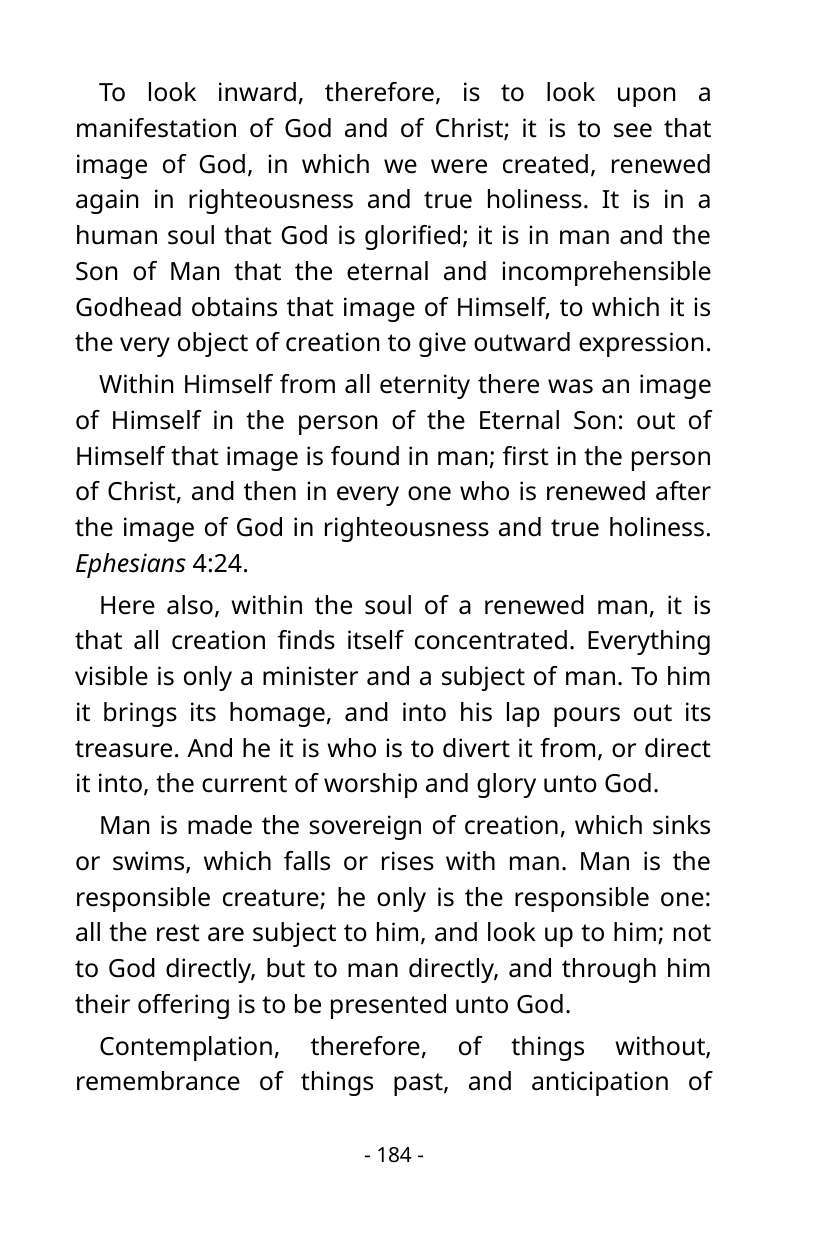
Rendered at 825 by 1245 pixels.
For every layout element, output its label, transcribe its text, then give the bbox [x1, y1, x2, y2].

text Contemplation, therefore, of things without, remembrance of things past, and anticipation of [75, 1028, 712, 1098]
text Here also, within the soul of a renewed man, it is that all creation finds itself concentrated. Everything visible is only a minister and a subject of man. To him it brings its homage, and into his lap pours out its treasure. And he it is who is to divert it from, or direct it into, the current of worship and glory unto God. [75, 587, 712, 800]
text To look inward, therefore, is to look upon a manifestation of God and of Christ; it is to see that image of God, in which we were created, renewed again in righteousness and true holiness. It is in a human soul that God is glorified; it is in man and the Son of Man that the eternal and incomprehensible Godhead obtains that image of Himself, to which it is the very object of creation to give outward expression. [75, 75, 712, 359]
text Within Himself from all eternity there was an image of Himself in the person of the Eternal Son: out of Himself that image is found in man; first in the person of Christ, and then in every one who is renewed after the image of God in righteousness and true holiness. Ephesians 4:24. [75, 367, 712, 579]
text Man is made the sovereign of creation, which sinks or swims, which falls or rises with man. Man is the responsible creature; he only is the responsible one: all the rest are subject to him, and look up to him; not to God directly, but to man directly, and through him their offering is to be presented unto God. [75, 808, 712, 1020]
